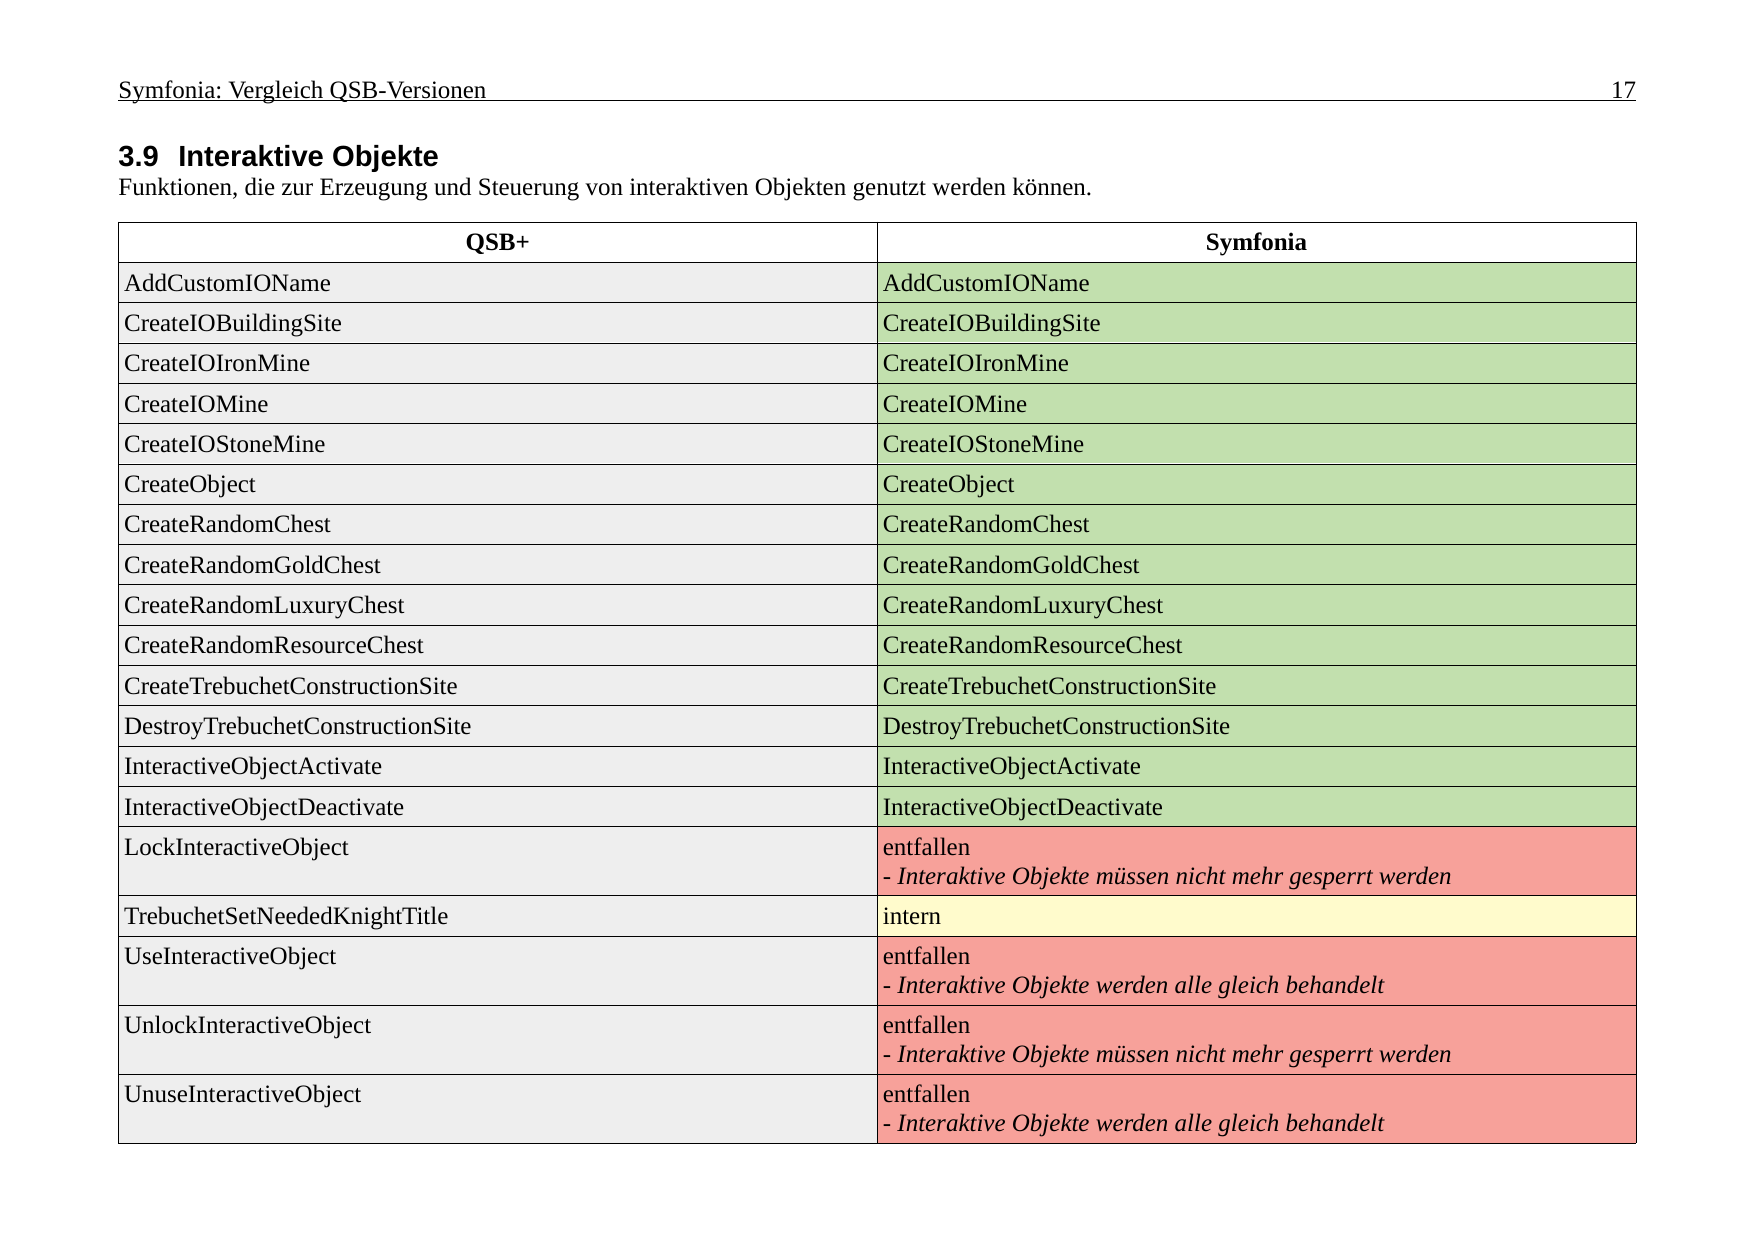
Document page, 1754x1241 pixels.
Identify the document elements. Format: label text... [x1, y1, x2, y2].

table_cell TrebuchetSetNeededKnightTitle [119, 896, 877, 936]
table_cell CreateIOBuildingSite [119, 303, 877, 342]
table_header QSB+ [119, 223, 877, 262]
table_cell CreateIOMine [119, 384, 877, 423]
table_cell CreateRandomChest [878, 505, 1636, 544]
table_cell entfallen - Interaktive Objekte müssen nicht mehr gesperrt werden [878, 1006, 1636, 1074]
table_cell AddCustomIOName [878, 263, 1636, 302]
table_cell CreateObject [878, 465, 1636, 504]
table_cell AddCustomIOName [119, 263, 877, 302]
table_cell CreateTrebuchetConstructionSite [878, 666, 1636, 705]
table_cell entfallen - Interaktive Objekte werden alle gleich behandelt [878, 1075, 1636, 1143]
table_cell entfallen - Interaktive Objekte müssen nicht mehr gesperrt werden [878, 827, 1636, 895]
table_cell CreateRandomResourceChest [878, 626, 1636, 665]
table_cell InteractiveObjectActivate [119, 747, 877, 786]
table_cell CreateObject [119, 465, 877, 504]
table_cell CreateRandomChest [119, 505, 877, 544]
table_cell InteractiveObjectDeactivate [119, 787, 877, 826]
table_cell CreateRandomGoldChest [878, 545, 1636, 584]
table_cell CreateIOIronMine [878, 344, 1636, 383]
table_cell CreateIOIronMine [119, 344, 877, 383]
table_cell UseInteractiveObject [119, 937, 877, 1005]
table_cell CreateIOBuildingSite [878, 303, 1636, 342]
table_cell CreateRandomLuxuryChest [878, 585, 1636, 625]
table_cell LockInteractiveObject [119, 827, 877, 895]
table_cell CreateIOStoneMine [119, 424, 877, 463]
table_header Symfonia [878, 223, 1636, 262]
table_cell intern [878, 896, 1636, 936]
table_cell UnuseInteractiveObject [119, 1075, 877, 1143]
table_cell entfallen - Interaktive Objekte werden alle gleich behandelt [878, 937, 1636, 1005]
table_cell CreateIOStoneMine [878, 424, 1636, 463]
table_cell CreateRandomResourceChest [119, 626, 877, 665]
table_cell DestroyTrebuchetConstructionSite [878, 706, 1636, 746]
text Funktionen, die zur Erzeugung und Steuerung von interaktiven Objekten genutzt werden können. [118, 172, 1636, 201]
table_cell InteractiveObjectActivate [878, 747, 1636, 786]
table_cell CreateRandomLuxuryChest [119, 585, 877, 625]
table_cell CreateTrebuchetConstructionSite [119, 666, 877, 705]
table_cell InteractiveObjectDeactivate [878, 787, 1636, 826]
table_cell UnlockInteractiveObject [119, 1006, 877, 1074]
table_cell DestroyTrebuchetConstructionSite [119, 706, 877, 746]
table_cell CreateRandomGoldChest [119, 545, 877, 584]
table_cell CreateIOMine [878, 384, 1636, 423]
subtitle Interaktive Objekte [118, 139, 1636, 172]
